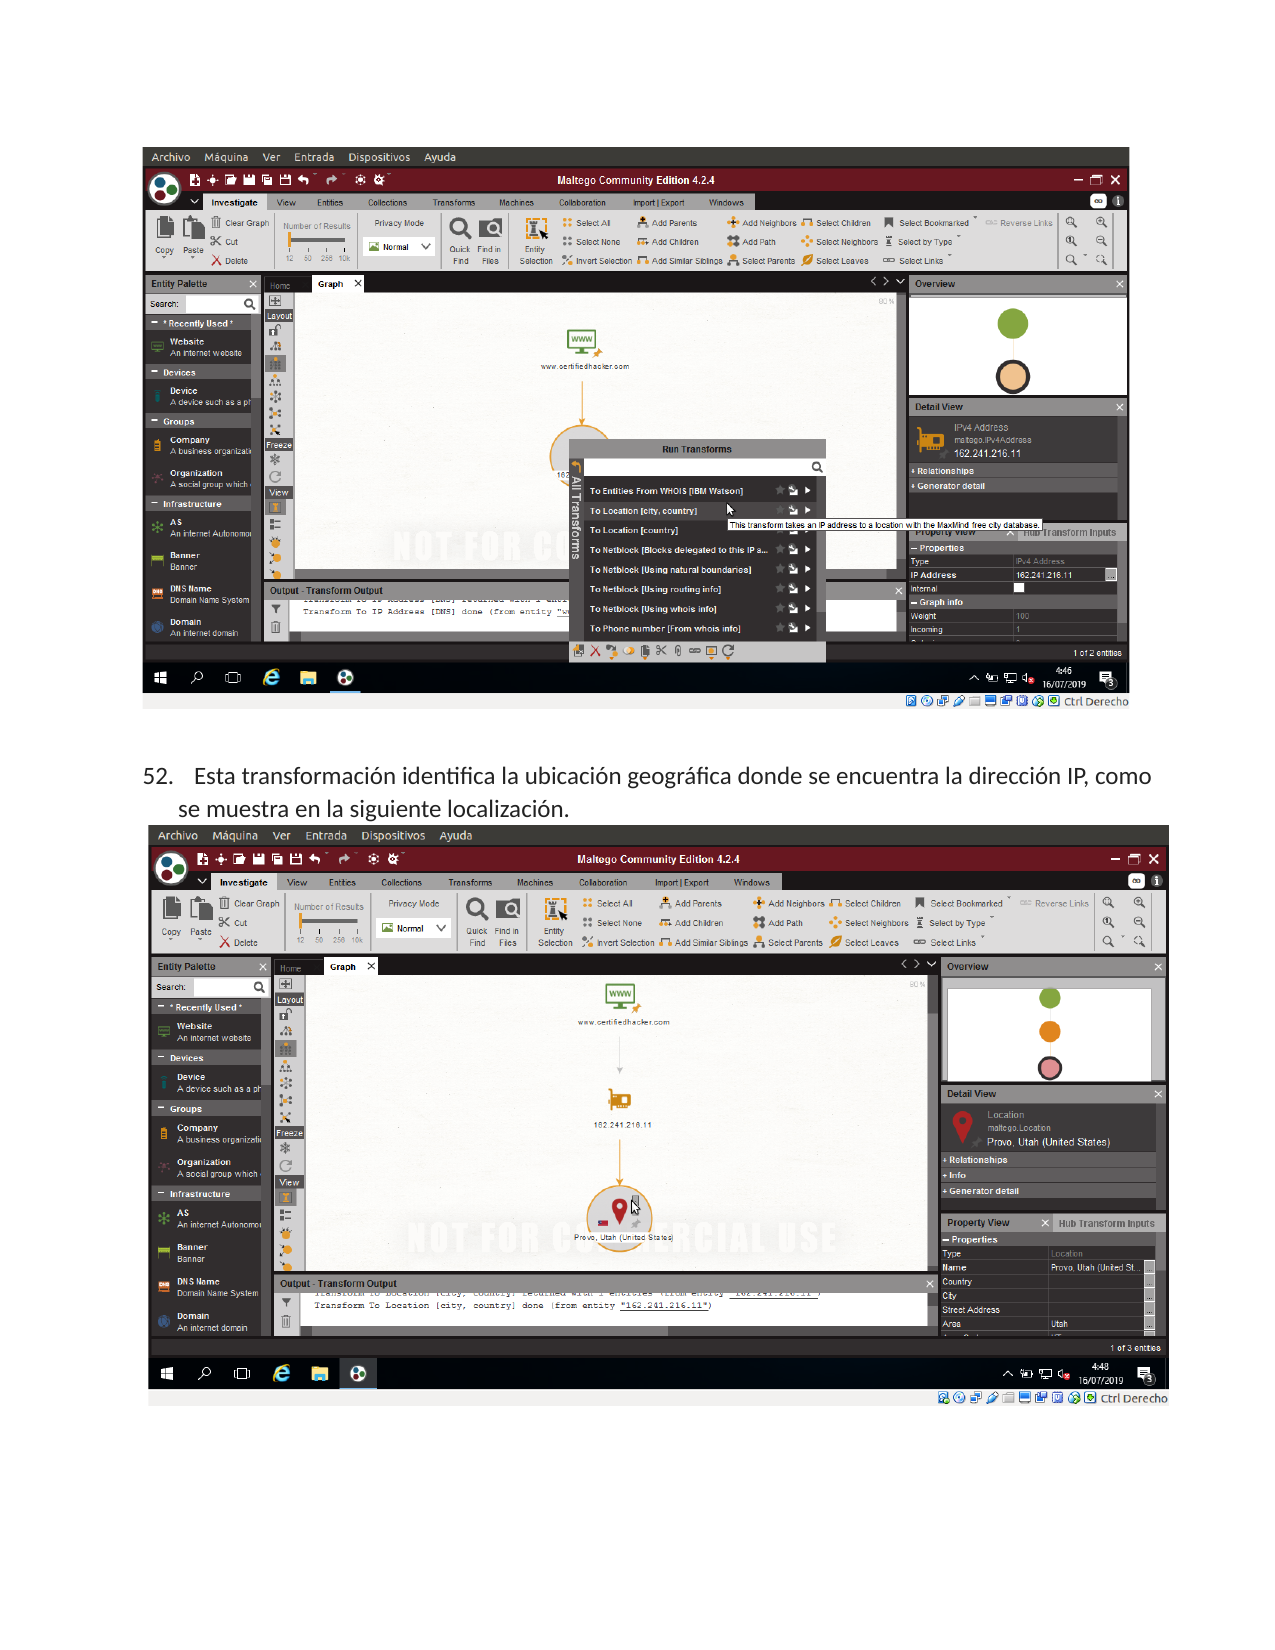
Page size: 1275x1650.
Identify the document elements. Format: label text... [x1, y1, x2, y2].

list Esta transformación identifica la ubicación geográfica donde se encuentra la dirección IP, como se muestra en la siguiente localización. [142, 760, 1153, 824]
picture [142, 147, 1130, 709]
picture [148, 825, 1169, 1406]
